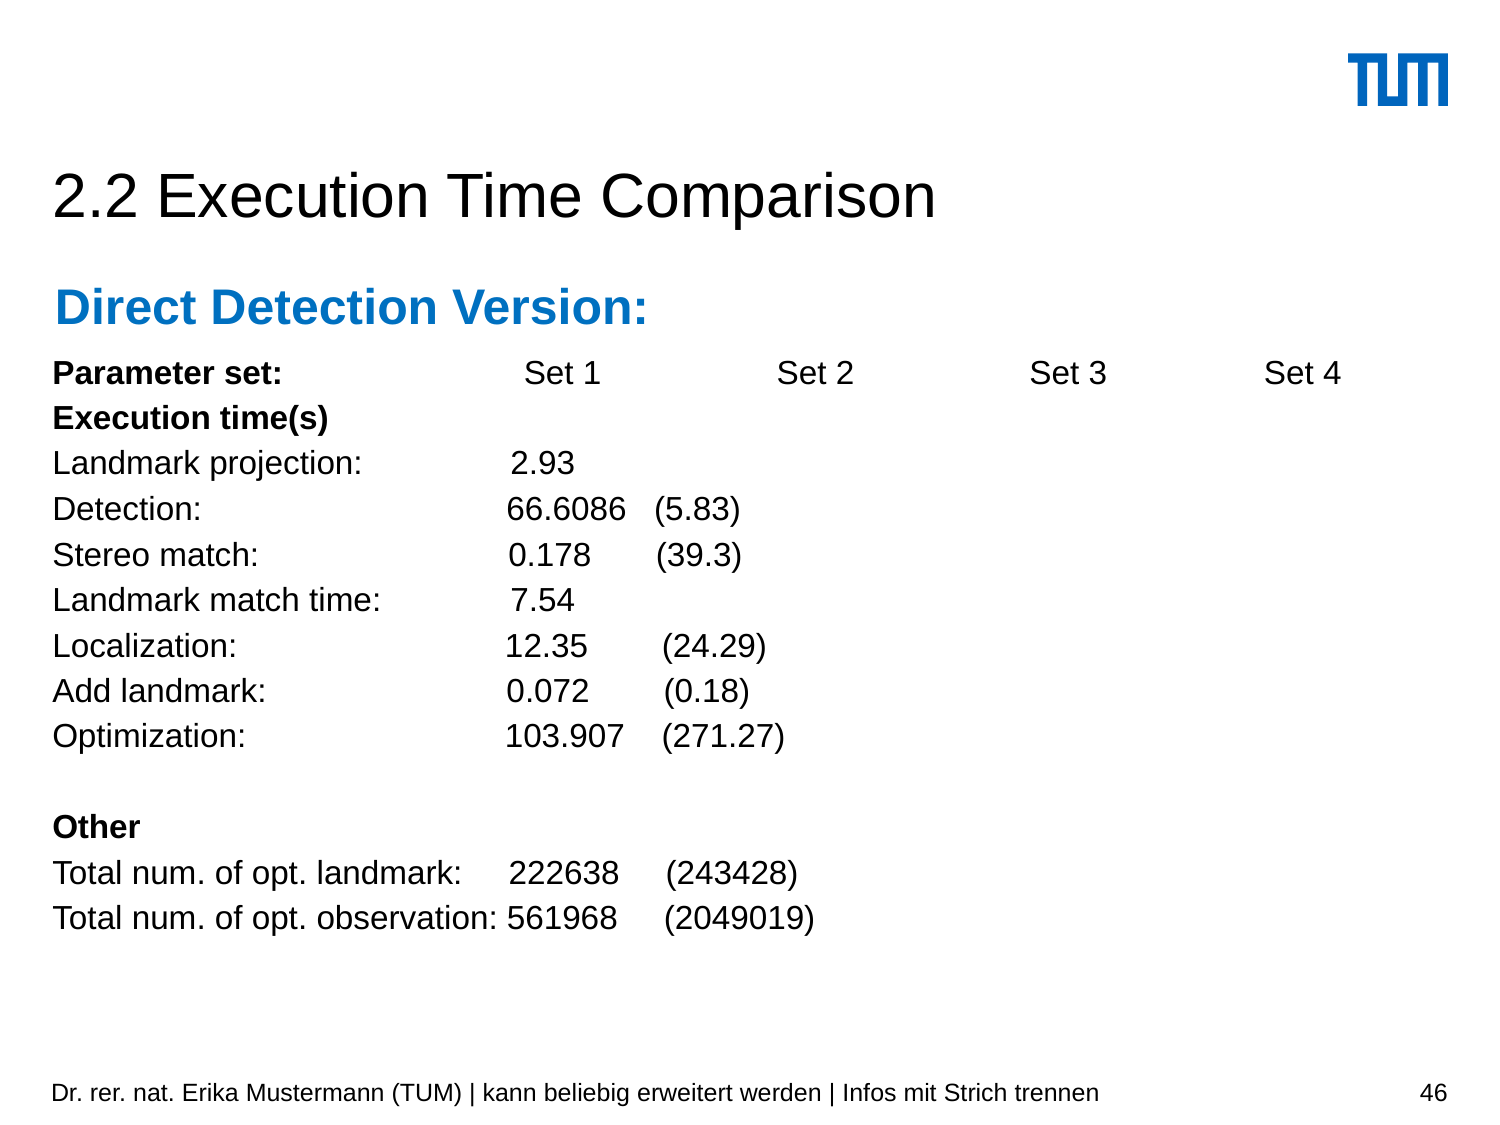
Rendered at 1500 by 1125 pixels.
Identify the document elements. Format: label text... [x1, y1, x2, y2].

footer Dr. rer. nat. Erika Mustermann (TUM) | kann beliebig erweitert werden | Infos mit Strich trennen [51, 1061, 1112, 1122]
title 2.2 Execution Time Comparison [52, 163, 1449, 231]
text_box Direct Detection Version: [55, 266, 650, 336]
list Parameter set: Set 1 Set 2 Set 3 Set 4 Execution time(s) Landmark projection: 2.93 Detection: 66.6086 (5.83) Stereo match: 0.178 (39.3) Landmark match time: 7.54 Localization: 12.35 (24.29) Add landmark: 0.072 (0.18) Optimization: 103.907 (271.27) Other Total num. of opt. landmark: 222638 (243428) Total num. of opt. observation: 561968 (2049019) [52, 345, 1449, 1060]
slide_number [1112, 1061, 1448, 1122]
